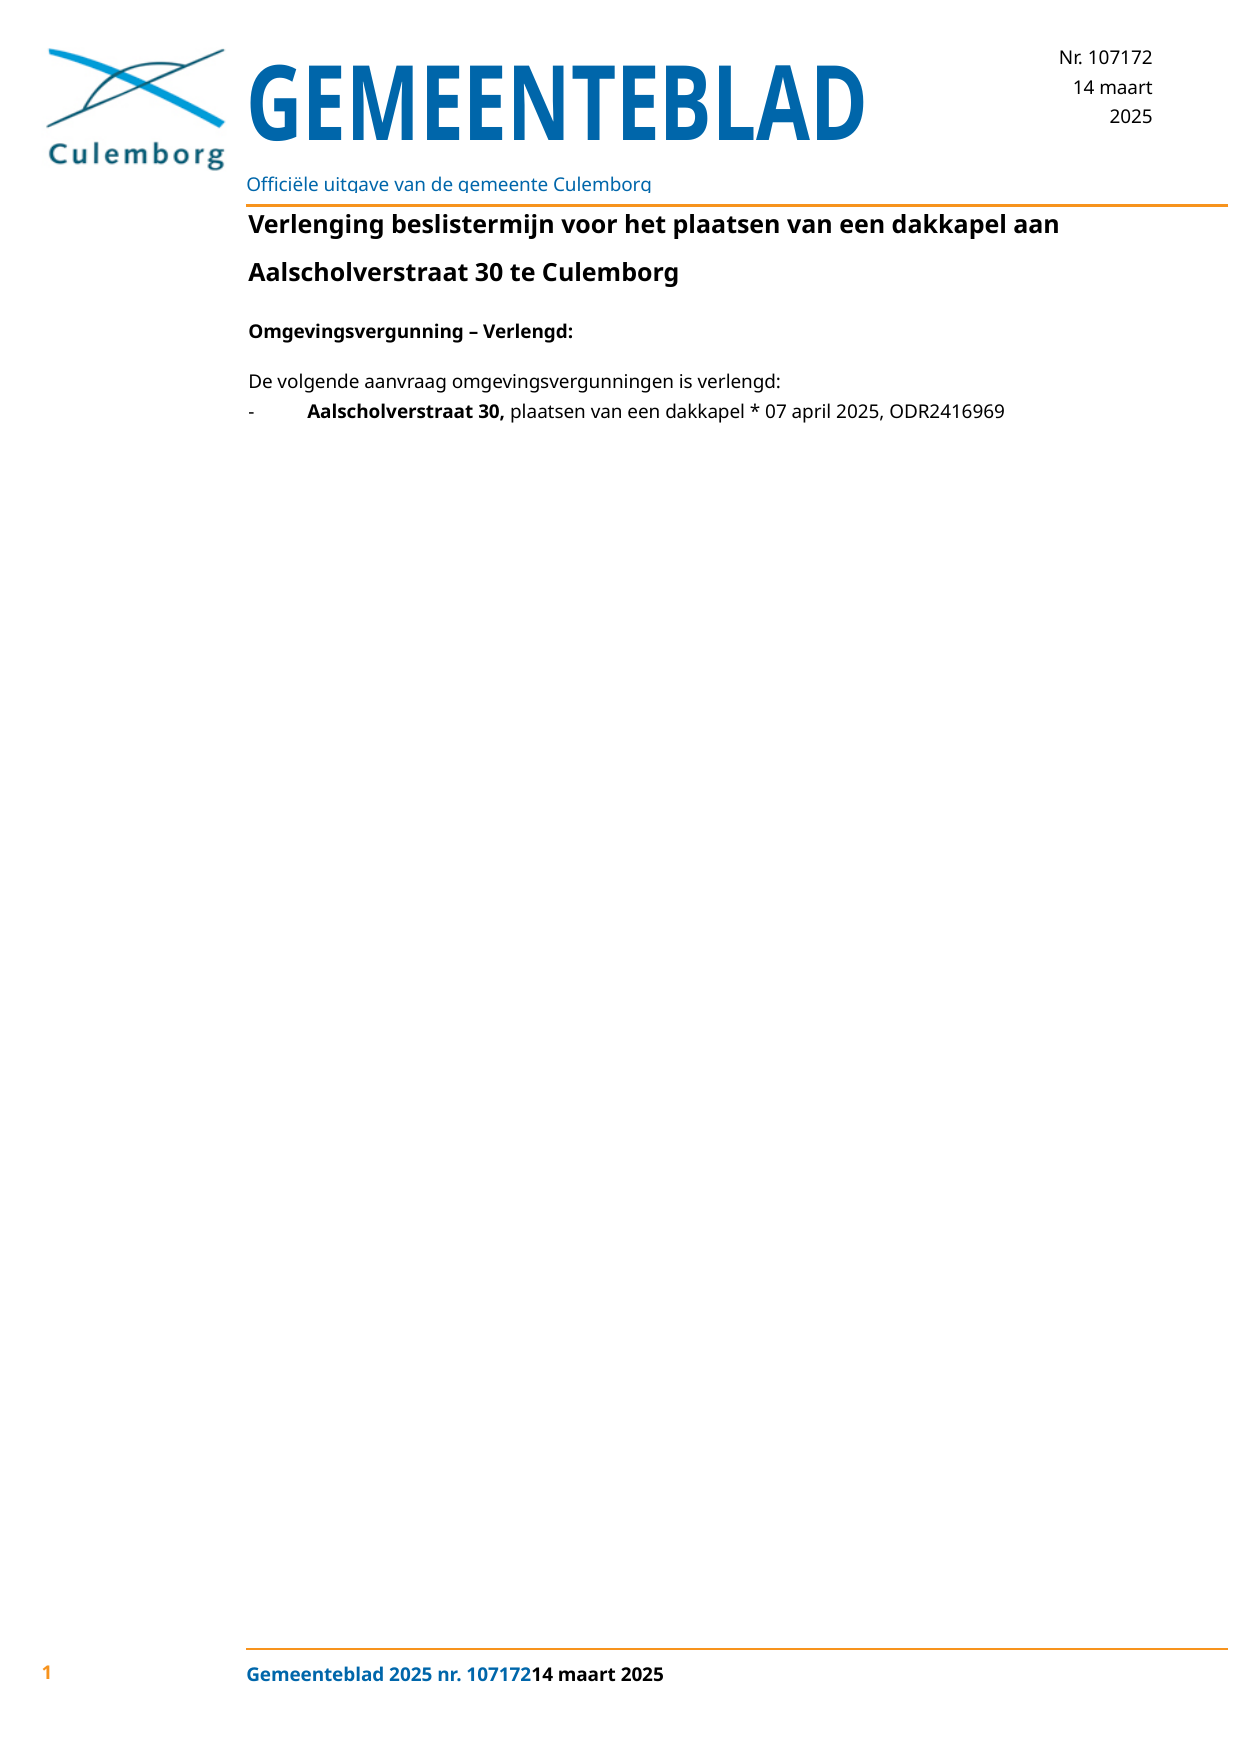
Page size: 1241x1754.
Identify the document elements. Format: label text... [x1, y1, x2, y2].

list Aalscholverstraat 30, plaatsen van een dakkapel * 07 april 2025, ODR2416969 [248, 398, 1152, 424]
text De volgende aanvraag omgevingsvergunningen is verlengd: [248, 368, 1152, 394]
text Omgevingsvergunning – Verlengd: [248, 318, 1152, 344]
picture [41, 47, 231, 172]
text Verlenging beslistermijn voor het plaatsen van een dakkapel aan Aalscholverstraat 30 te Culemborg [248, 207, 1152, 288]
